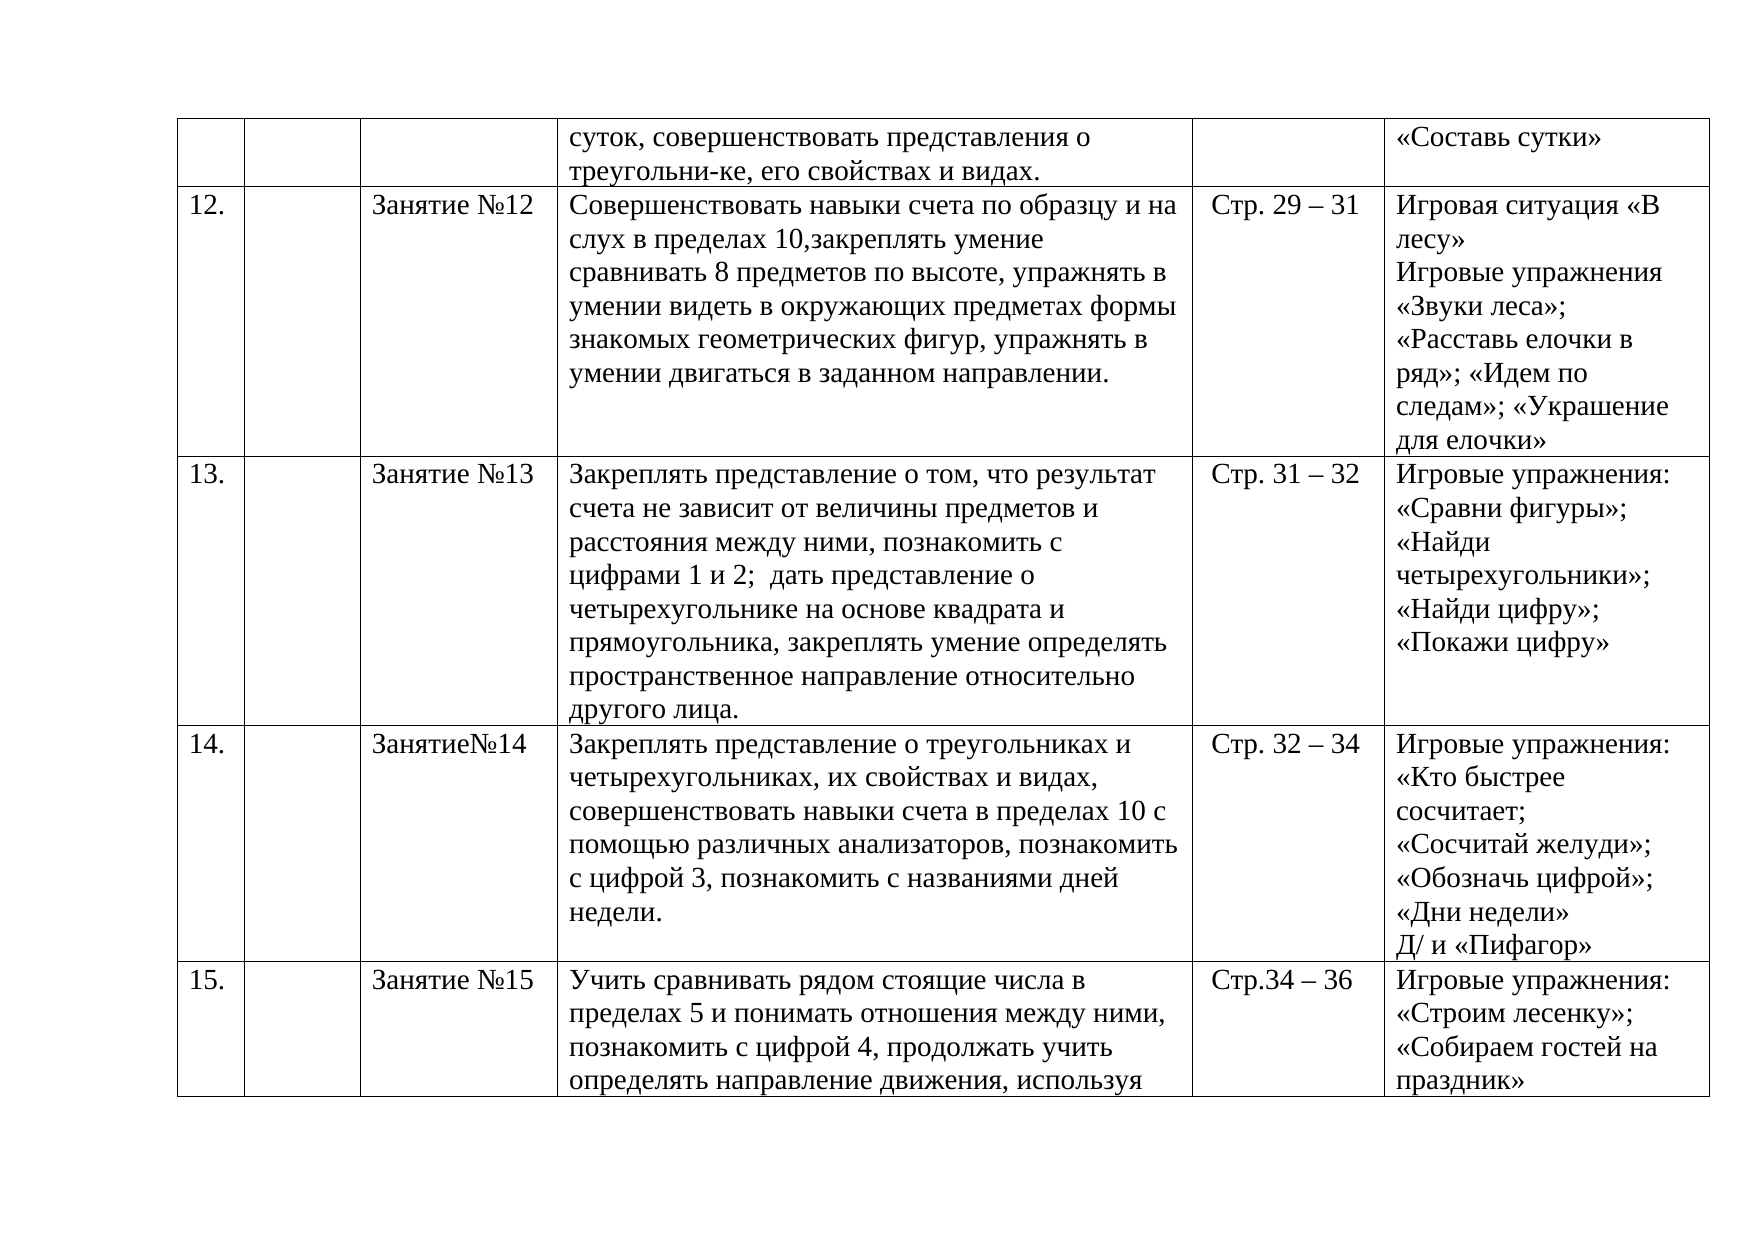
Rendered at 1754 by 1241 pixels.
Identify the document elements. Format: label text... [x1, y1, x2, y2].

table_cell Игровые упражнения: «Сравни фигуры»; «Найди четырехугольники»; «Найди цифру»; «Покажи цифру» [1385, 457, 1709, 725]
table_cell Стр. 31 – 32 [1193, 457, 1384, 725]
table_cell Игровая ситуация «В лесу» Игровые упражнения «Звуки леса»; «Расставь елочки в ряд»; «Идем по следам»; «Украшение для елочки» [1385, 187, 1709, 456]
table_cell 13. [178, 457, 244, 725]
table_cell [245, 187, 360, 456]
table_cell [178, 119, 244, 186]
table_cell 14. [178, 726, 244, 961]
table_cell 15. [178, 962, 244, 1096]
table_cell Стр. 32 – 34 [1193, 726, 1384, 961]
table_cell «Составь сутки» [1385, 119, 1709, 186]
table_cell 12. [178, 187, 244, 456]
table_cell [245, 962, 360, 1096]
table_cell Занятие №13 [361, 457, 557, 725]
table_cell Занятие №15 [361, 962, 557, 1096]
table_cell Стр.34 – 36 [1193, 962, 1384, 1096]
table_cell суток, совершенствовать представления о треугольни-ке, его свойствах и видах. [558, 119, 1192, 186]
table_cell Игровые упражнения: «Кто быстрее сосчитает; «Сосчитай желуди»; «Обозначь цифрой»; «Дни недели» Д/ и «Пифагор» [1385, 726, 1709, 961]
table_cell Занятие №12 [361, 187, 557, 456]
table_cell [245, 119, 360, 186]
table_cell Стр. 29 – 31 [1193, 187, 1384, 456]
table_cell Игровые упражнения: «Строим лесенку»; «Собираем гостей на праздник» [1385, 962, 1709, 1096]
table_cell Занятие№14 [361, 726, 557, 961]
table_cell Закреплять представление о том, что результат счета не зависит от величины предметов и расстояния между ними, познакомить с цифрами 1 и 2; дать представление о четырехугольнике на основе квадрата и прямоугольника, закреплять умение определять пространственное направление относительно другого лица. [558, 457, 1192, 725]
table_cell Закреплять представление о треугольниках и четырехугольниках, их свойствах и видах, совершенствовать навыки счета в пределах 10 с помощью различных анализаторов, познакомить с цифрой 3, познакомить с названиями дней недели. [558, 726, 1192, 961]
table_cell [1193, 119, 1384, 186]
table_cell [245, 457, 360, 725]
table_cell Совершенствовать навыки счета по образцу и на слух в пределах 10,закреплять умение сравнивать 8 предметов по высоте, упражнять в умении видеть в окружающих предметах формы знакомых геометрических фигур, упражнять в умении двигаться в заданном направлении. [558, 187, 1192, 456]
table_cell [245, 726, 360, 961]
table_cell Учить сравнивать рядом стоящие числа в пределах 5 и понимать отношения между ними, познакомить с цифрой 4, продолжать учить определять направление движения, используя [558, 962, 1192, 1096]
table_cell [361, 119, 557, 186]
